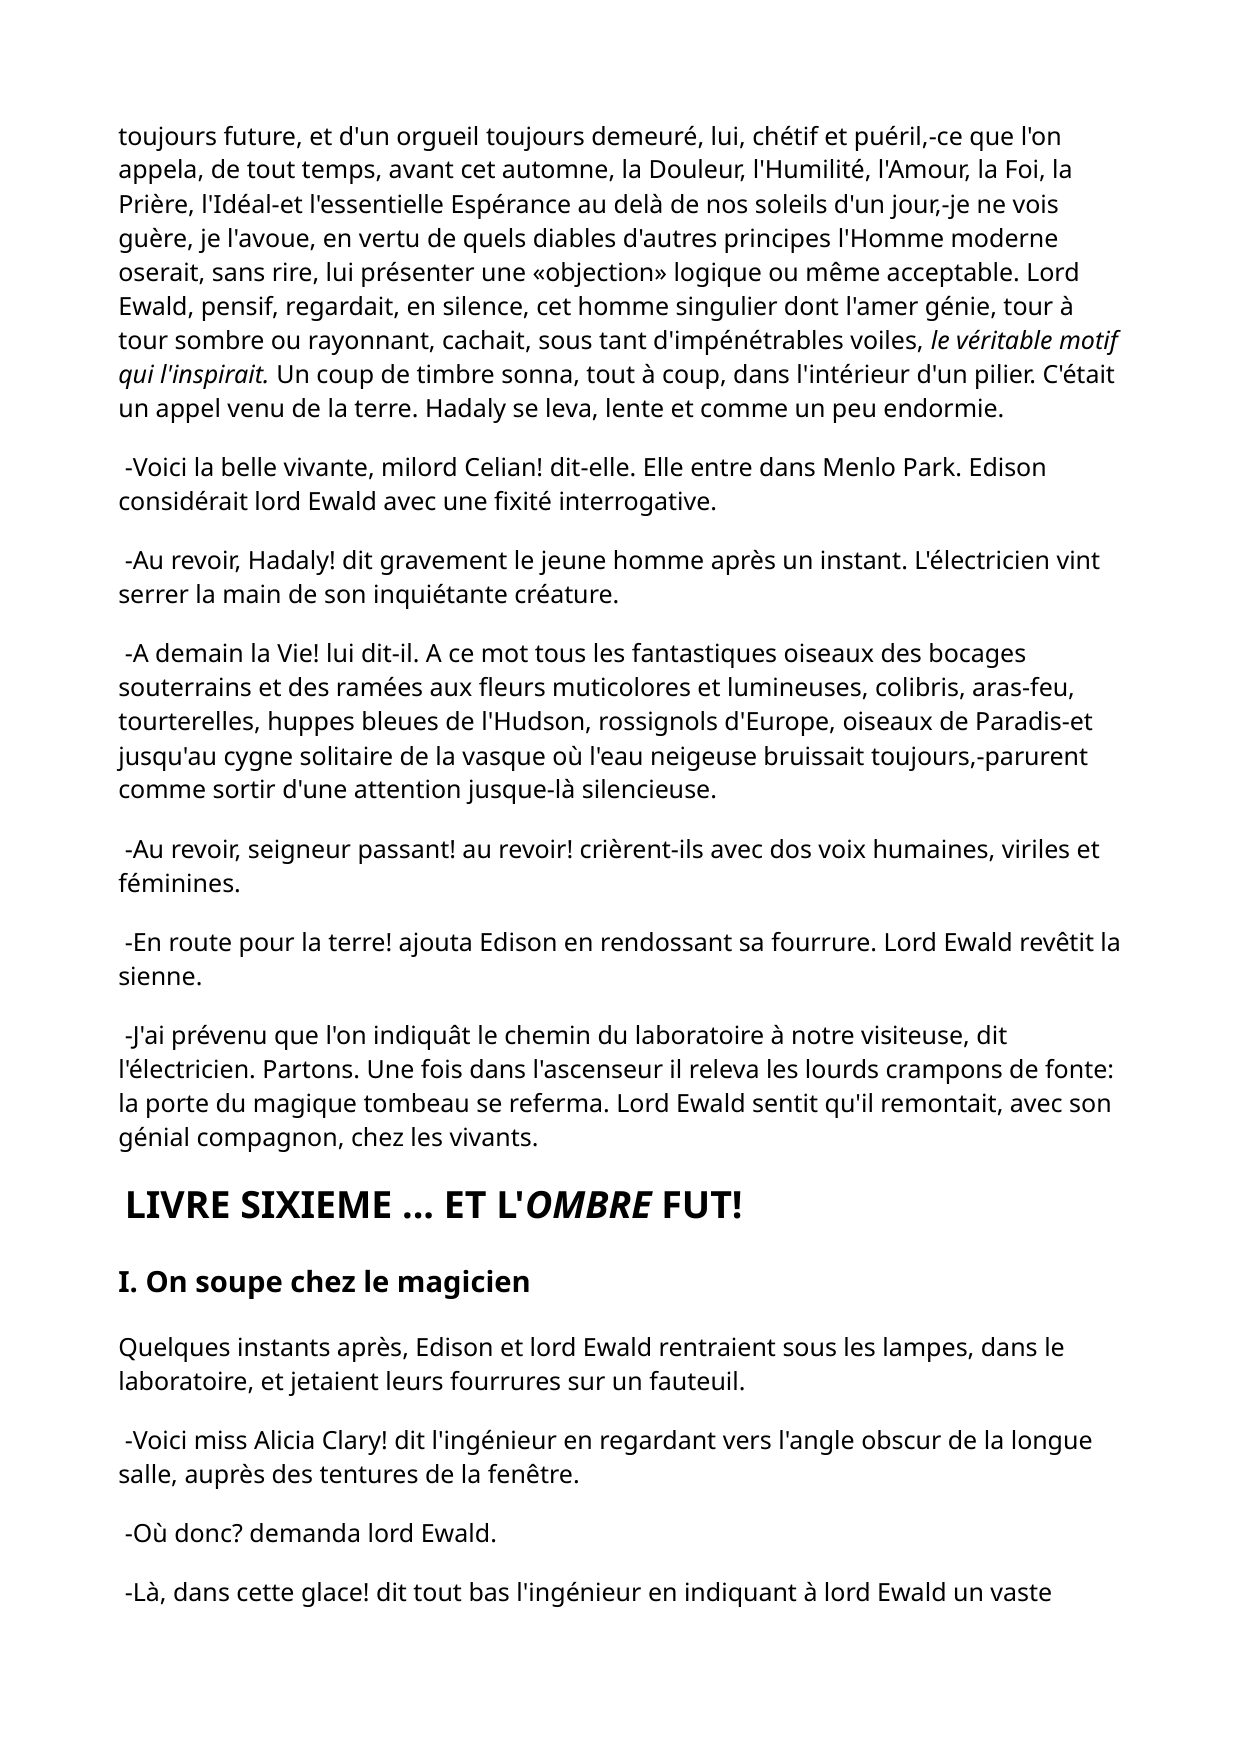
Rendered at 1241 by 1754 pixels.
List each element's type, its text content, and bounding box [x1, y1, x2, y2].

text Quelques instants après, Edison et lord Ewald rentraient sous les lampes, dans le laboratoire, et jetaient leurs fourrures sur un fauteuil. [118, 1330, 1122, 1398]
text -Voici miss Alicia Clary! dit l'ingénieur en regardant vers l'angle obscur de la longue salle, auprès des tentures de la fenêtre. [118, 1423, 1122, 1491]
text toujours future, et d'un orgueil toujours demeuré, lui, chétif et puéril,-ce que l'on appela, de tout temps, avant cet automne, la Douleur, l'Humilité, l'Amour, la Foi, la Prière, l'Idéal-et l'essentielle Espérance au delà de nos soleils d'un jour,-je ne vois guère, je l'avoue, en vertu de quels diables d'autres principes l'Homme moderne oserait, sans rire, lui présenter une «objection» logique ou même acceptable. Lord Ewald, pensif, regardait, en silence, cet homme singulier dont l'amer génie, tour à tour sombre ou rayonnant, cachait, sous tant d'impénétrables voiles, le véritable motif qui l'inspirait. Un coup de timbre sonna, tout à coup, dans l'intérieur d'un pilier. C'était un appel venu de la terre. Hadaly se leva, lente et comme un peu endormie. [118, 118, 1122, 425]
text -Au revoir, seigneur passant! au revoir! crièrent-ils avec dos voix humaines, viriles et féminines. [118, 831, 1122, 899]
text -Où donc? demanda lord Ewald. [118, 1516, 1122, 1550]
text -A demain la Vie! lui dit-il. A ce mot tous les fantastiques oiseaux des bocages souterrains et des ramées aux fleurs muticolores et lumineuses, colibris, aras-feu, tourterelles, huppes bleues de l'Hudson, rossignols d'Europe, oiseaux de Paradis-et jusqu'au cygne solitaire de la vasque où l'eau neigeuse bruissait toujours,-parurent comme sortir d'une attention jusque-là silencieuse. [118, 636, 1122, 806]
text -Au revoir, Hadaly! dit gravement le jeune homme après un instant. L'électricien vint serrer la main de son inquiétante créature. [118, 543, 1122, 611]
text -Là, dans cette glace! dit tout bas l'ingénieur en indiquant à lord Ewald un vaste [118, 1575, 1122, 1609]
text I. On soupe chez le magicien [118, 1261, 1122, 1301]
text LIVRE SIXIEME ... ET L'OMBRE FUT! [118, 1179, 1122, 1230]
text -J'ai prévenu que l'on indiquât le chemin du laboratoire à notre visiteuse, dit l'électricien. Partons. Une fois dans l'ascenseur il releva les lourds crampons de fonte: la porte du magique tombeau se referma. Lord Ewald sentit qu'il remontait, avec son génial compagnon, chez les vivants. [118, 1017, 1122, 1154]
text -En route pour la terre! ajouta Edison en rendossant sa fourrure. Lord Ewald revêtit la sienne. [118, 924, 1122, 992]
text -Voici la belle vivante, milord Celian! dit-elle. Elle entre dans Menlo Park. Edison considérait lord Ewald avec une fixité interrogative. [118, 450, 1122, 518]
